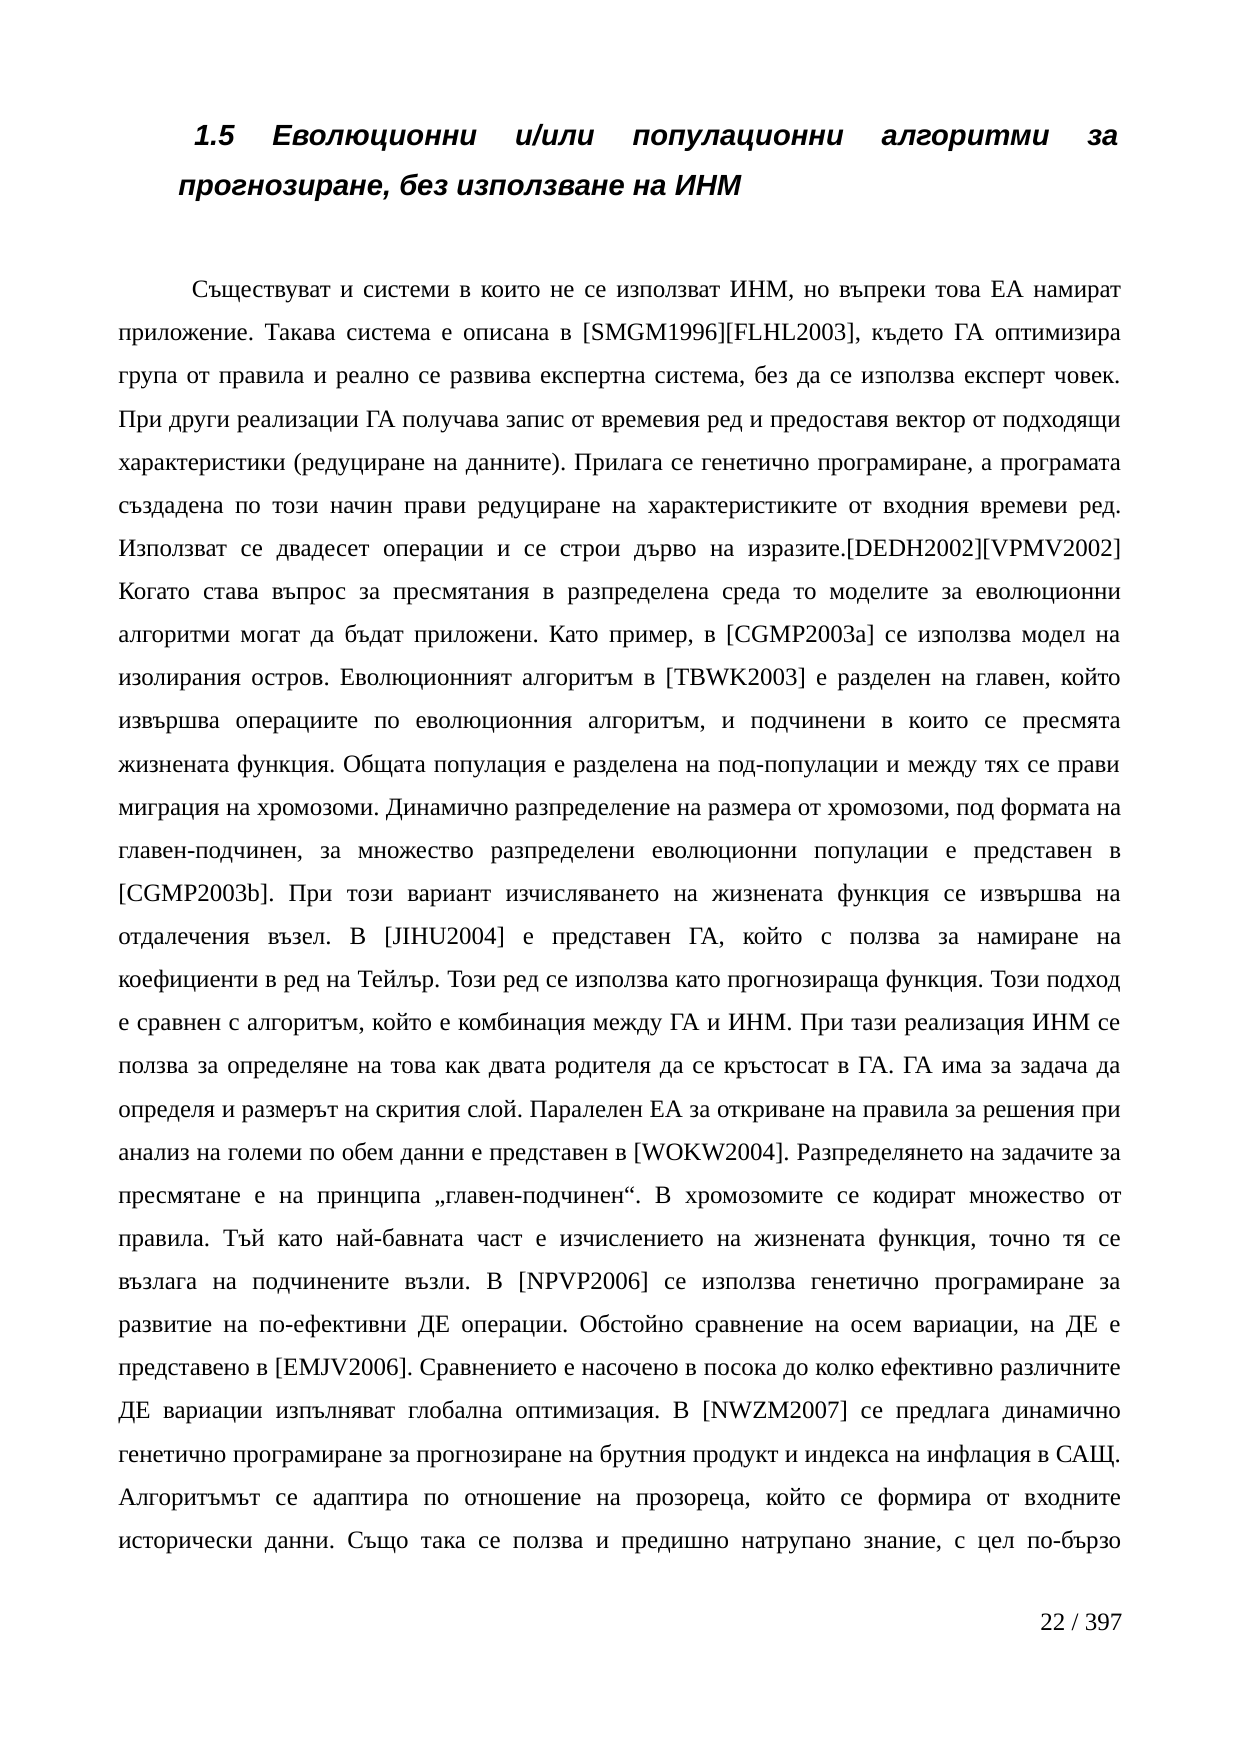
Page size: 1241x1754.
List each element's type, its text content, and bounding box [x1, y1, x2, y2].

text Съществуват и системи в които не се използват ИНМ, но въпреки това ЕА намират приложение. Такава система е описана в [SMGM1996][FLHL2003], където ГА оптимизира група от правила и реално се развива експертна система, без да се използва експерт човек. При други реализации ГА получава запис от времевия ред и предоставя вектор от подходящи характеристики (редуциране на данните). Прилага се генетично програмиране, а програмата създадена по този начин прави редуциране на характеристиките от входния времеви ред. Използват се двадесет операции и се строи дърво на изразите.[DEDH2002][VPMV2002] Когато става въпрос за пресмятания в разпределена среда то моделите за еволюционни алгоритми могат да бъдат приложени. Като пример, в [CGMP2003a] се използва модел на изолирания остров. Еволюционният алгоритъм в [TBWK2003] е разделен на главен, който извършва операциите по еволюционния алгоритъм, и подчинени в които се пресмята жизнената функция. Общата популация е разделена на под-популации и между тях се прави миграция на хромозоми. Динамично разпределение на размера от хромозоми, под формата на главен-подчинен, за множество разпределени еволюционни популации е представен в [CGMP2003b]. При този вариант изчисляването на жизнената функция се извършва на отдалечения възел. В [JIHU2004] е представен ГА, който с ползва за намиране на коефициенти в ред на Тейлър. Този ред се използва като прогнозираща функция. Този подход е сравнен с алгоритъм, който е комбинация между ГА и ИНМ. При тази реализация ИНМ се ползва за определяне на това как двата родителя да се кръстосат в ГА. ГА има за задача да определя и размерът на скрития слой. Паралелен ЕА за откриване на правила за решения при анализ на големи по обем данни е представен в [WOKW2004]. Разпределянето на задачите за пресмятане е на принципа „главен-подчинен“. В хромозомите се кодират множество от правила. Тъй като най-бавната част е изчислението на жизнената функция, точно тя се възлага на подчинените възли. В [NPVP2006] се използва генетично програмиране за развитие на по-ефективни ДЕ операции. Обстойно сравнение на осем вариации, на ДЕ е представено в [EMJV2006]. Сравнението е насочено в посока до колко ефективно различните ДЕ вариации изпълняват глобална оптимизация. В [NWZM2007] се предлага динамично генетично програмиране за прогнозиране на брутния продукт и индекса на инфлация в САЩ. Алгоритъмът се адаптира по отношение на прозореца, който се формира от входните исторически данни. Също така се ползва и предишно натрупано знание, с цел по-бързо [118, 274, 1122, 1554]
subtitle 1.5 Еволюционни и/или популационни алгоритми за прогнозиране, без използване на ИНМ [118, 118, 1122, 202]
